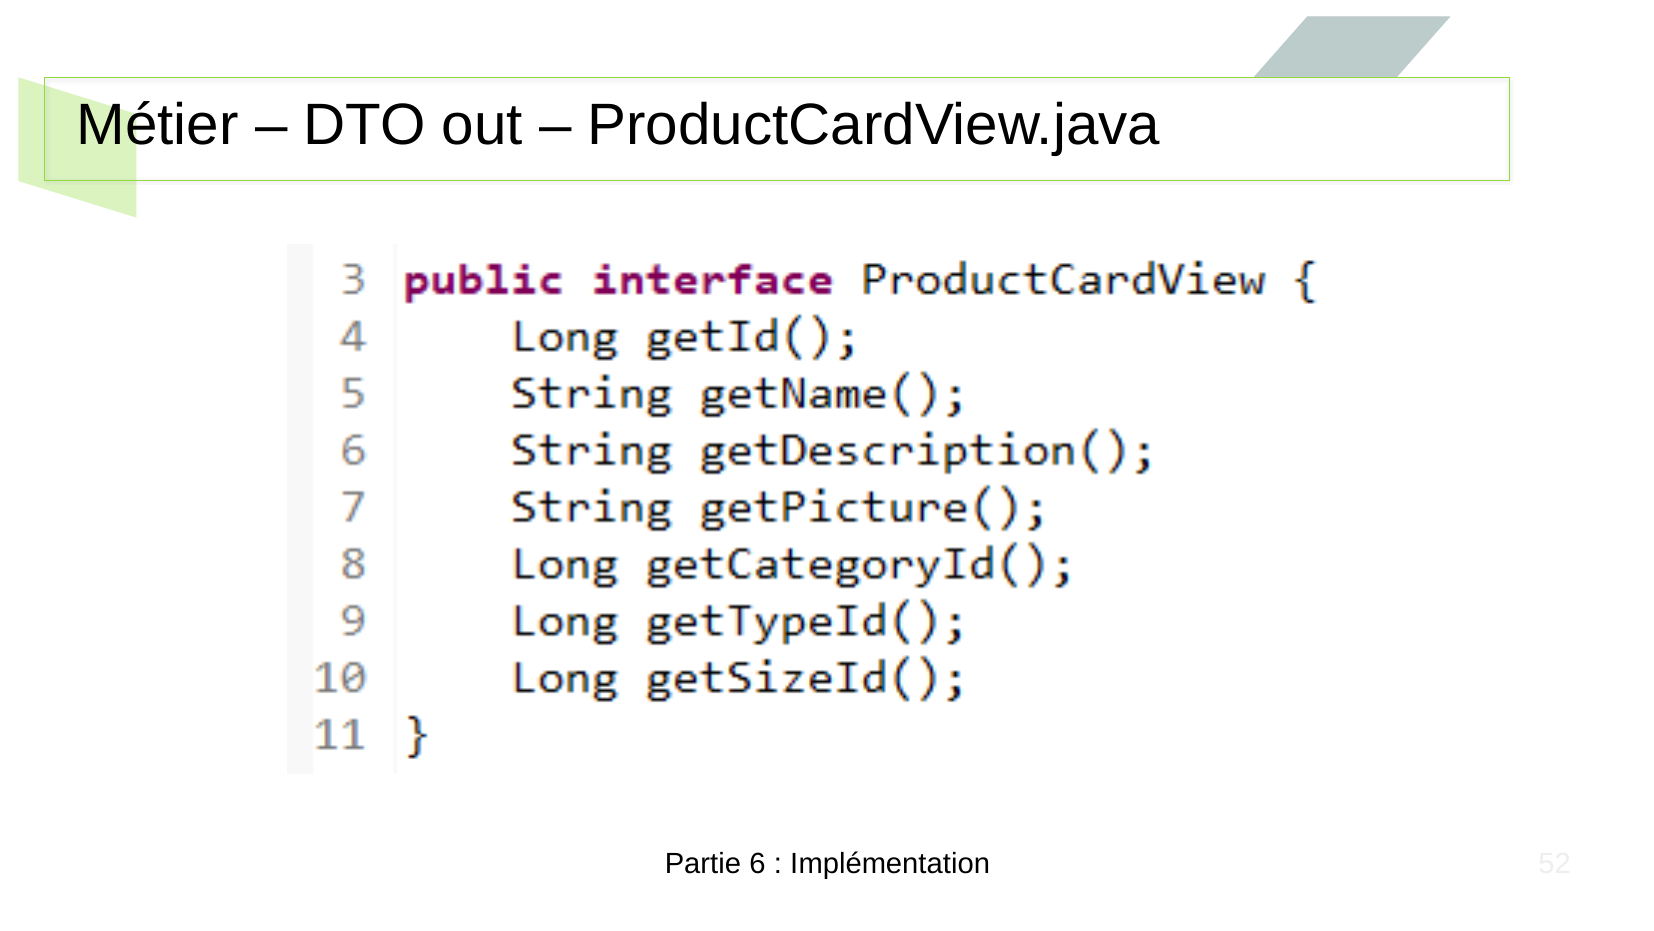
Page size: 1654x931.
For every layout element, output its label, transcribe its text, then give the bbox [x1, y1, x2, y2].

picture [287, 244, 1410, 774]
title Métier – DTO out – ProductCardView.java [76, 47, 1565, 203]
